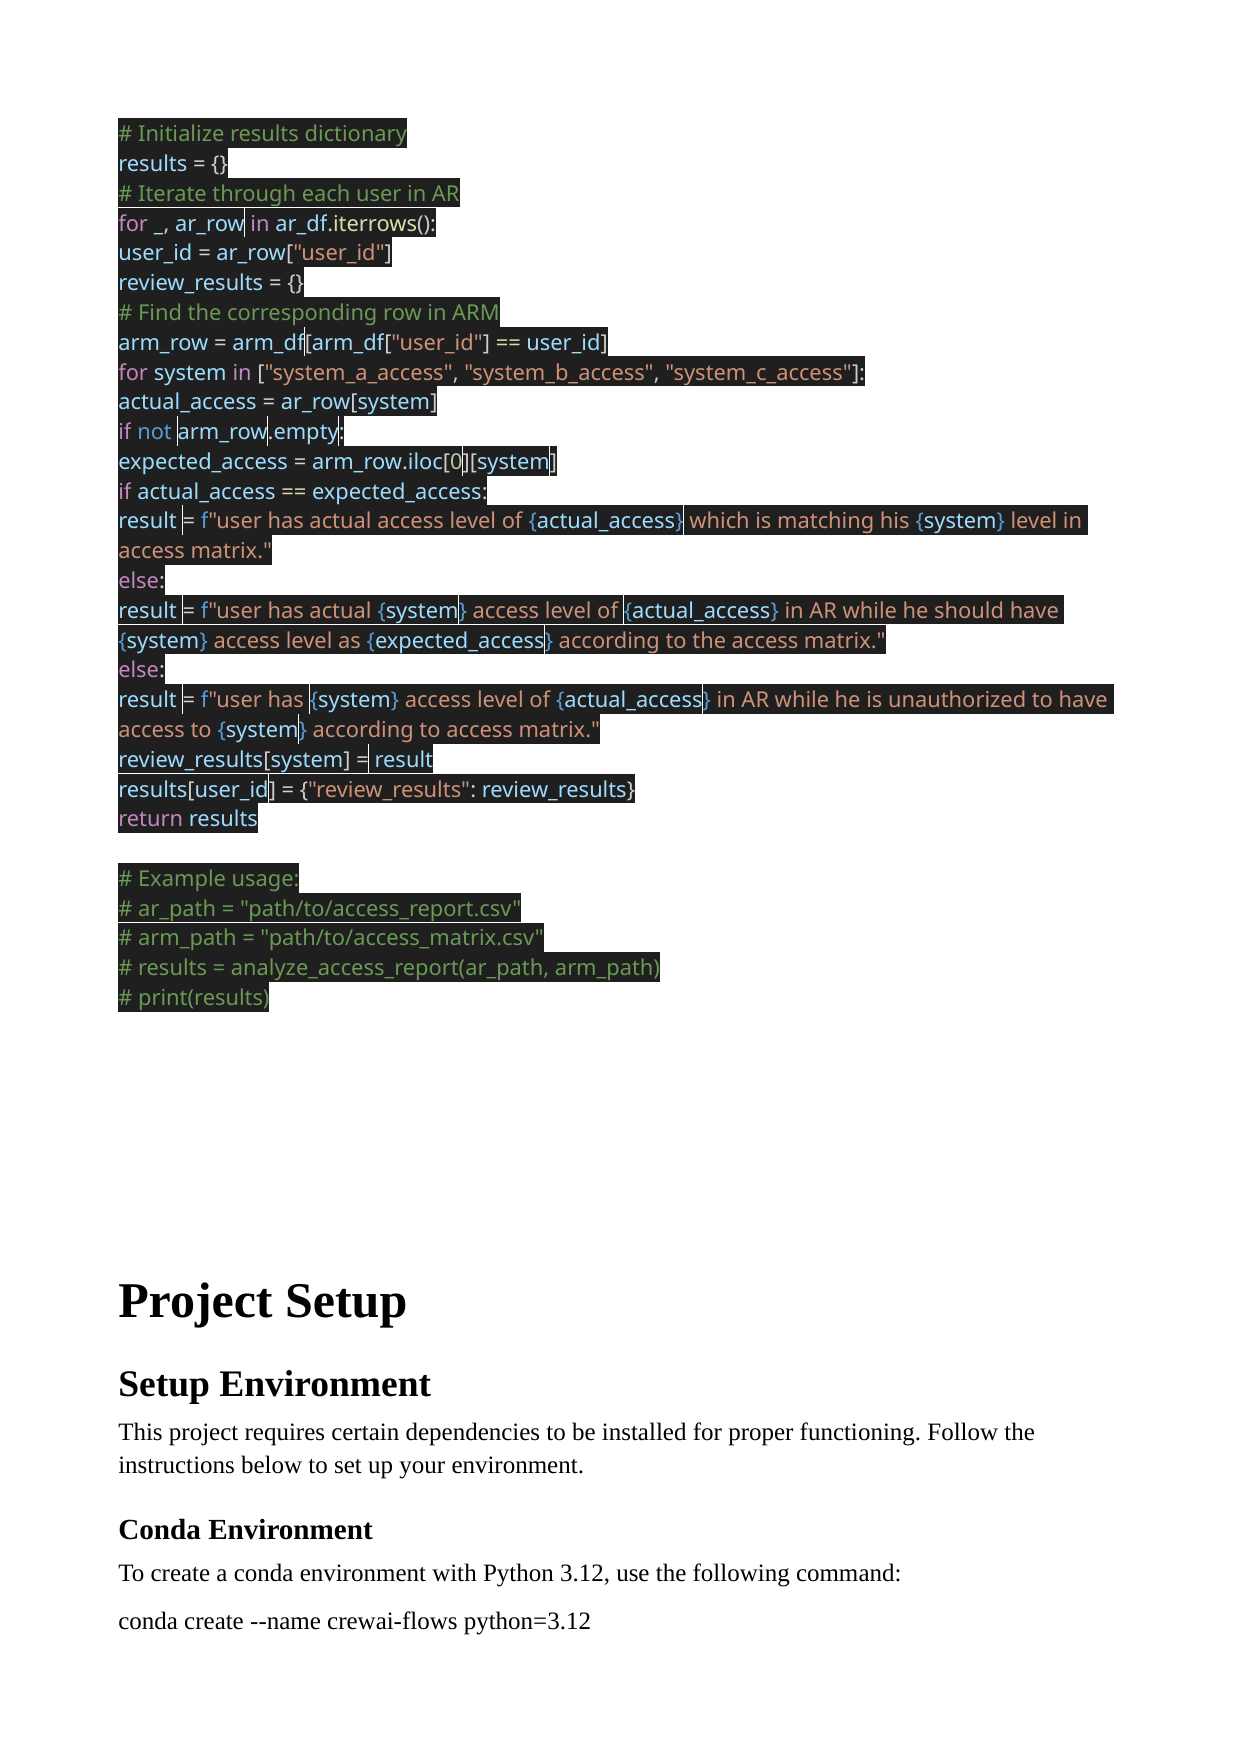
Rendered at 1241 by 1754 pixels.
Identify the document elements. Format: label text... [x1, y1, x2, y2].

text result = f"user has {system} access level of {actual_access} in AR while he is unauthorized to have access to {system} according to access matrix." [118, 684, 1122, 744]
text # arm_path = "path/to/access_matrix.csv" [118, 922, 1122, 952]
text if not arm_row.empty: [118, 416, 1122, 446]
text for _, ar_row in ar_df.iterrows(): [118, 207, 1122, 237]
text conda create --name crewai-flows python=3.12 [118, 1606, 1122, 1635]
text for system in ["system_a_access", "system_b_access", "system_c_access"]: [118, 356, 1122, 386]
subtitle Conda Environment [118, 1512, 1122, 1546]
text # Iterate through each user in AR [118, 178, 1122, 207]
text results = {} [118, 148, 1122, 178]
subtitle Project Setup [118, 1271, 1122, 1328]
text else: [118, 565, 1122, 595]
text This project requires certain dependencies to be installed for proper functioning. Follow the instructions below to set up your environment. [118, 1417, 1122, 1479]
text arm_row = arm_df[arm_df["user_id"] == user_id] [118, 327, 1122, 356]
text actual_access = ar_row[system] [118, 386, 1122, 416]
text if actual_access == expected_access: [118, 476, 1122, 505]
text # Initialize results dictionary [118, 118, 1122, 148]
text expected_access = arm_row.iloc[0][system] [118, 446, 1122, 476]
text else: [118, 654, 1122, 684]
text # print(results) [118, 982, 1122, 1012]
text result = f"user has actual access level of {actual_access} which is matching his {system} level in access matrix." [118, 505, 1122, 565]
text # Example usage: [118, 863, 1122, 893]
text review_results[system] = result [118, 744, 1122, 773]
text user_id = ar_row["user_id"] [118, 237, 1122, 267]
text # ar_path = "path/to/access_report.csv" [118, 893, 1122, 922]
text To create a conda environment with Python 3.12, use the following command: [118, 1558, 1122, 1587]
text return results [118, 803, 1122, 833]
text results[user_id] = {"review_results": review_results} [118, 773, 1122, 803]
text # results = analyze_access_report(ar_path, arm_path) [118, 952, 1122, 982]
text # Find the corresponding row in ARM [118, 297, 1122, 327]
subtitle Setup Environment [118, 1361, 1122, 1404]
text review_results = {} [118, 267, 1122, 297]
text result = f"user has actual {system} access level of {actual_access} in AR while he should have {system} access level as {expected_access} according to the access matrix." [118, 595, 1122, 654]
